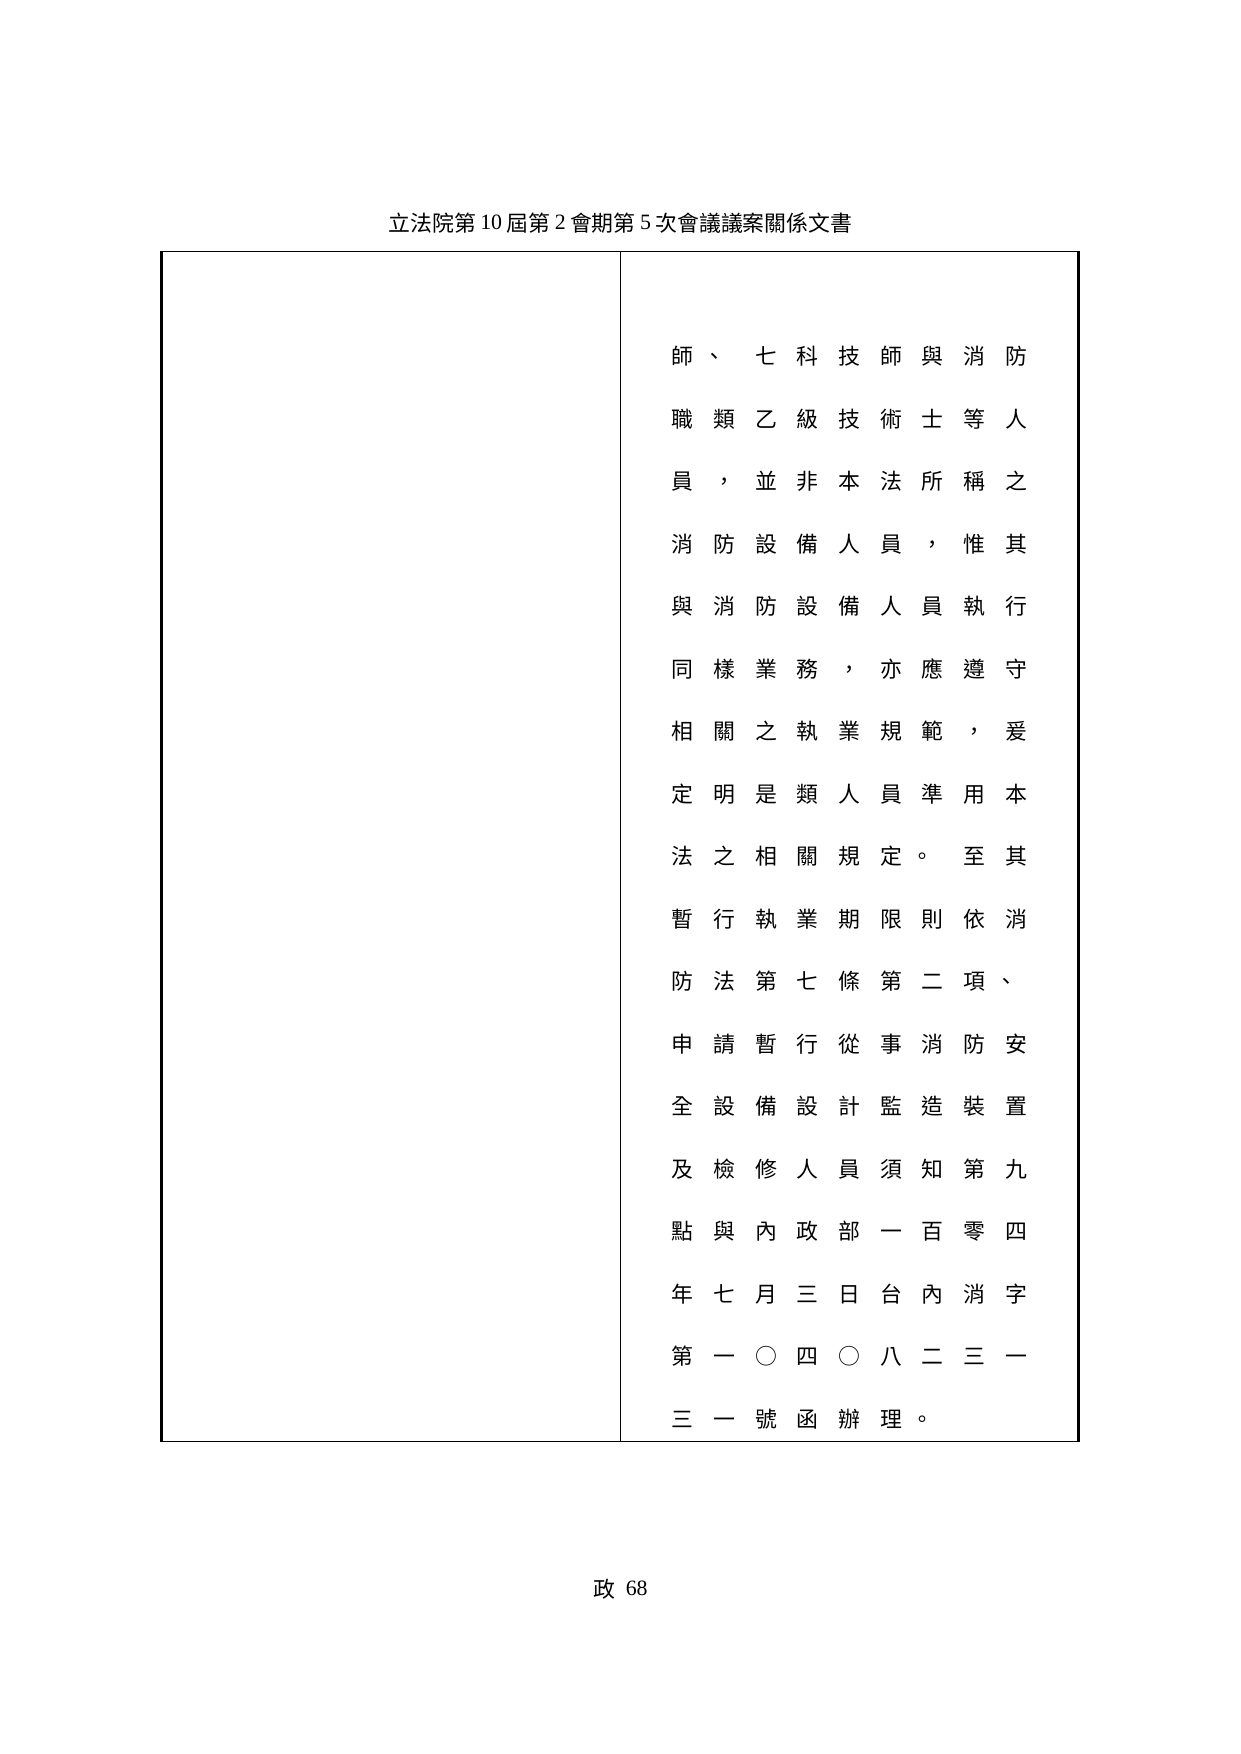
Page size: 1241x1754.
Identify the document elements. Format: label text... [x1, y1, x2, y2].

table_cell 師、七科技師與消防職類乙級技術士等人員，並非本法所稱之消防設備人員，惟其與消防設備人員執行同樣業務，亦應遵守相關之執業規範，爰定明是類人員準用本法之相關規定。至其暫行執業期限則依消防法第七條第二項、申請暫行從事消防安全設備設計監造裝置及檢修人員須知第九點與內政部一百零四年七月三日台內消字第一○四○八二三一三一號函辦理。 [621, 252, 1077, 1441]
table_cell [163, 252, 620, 1441]
